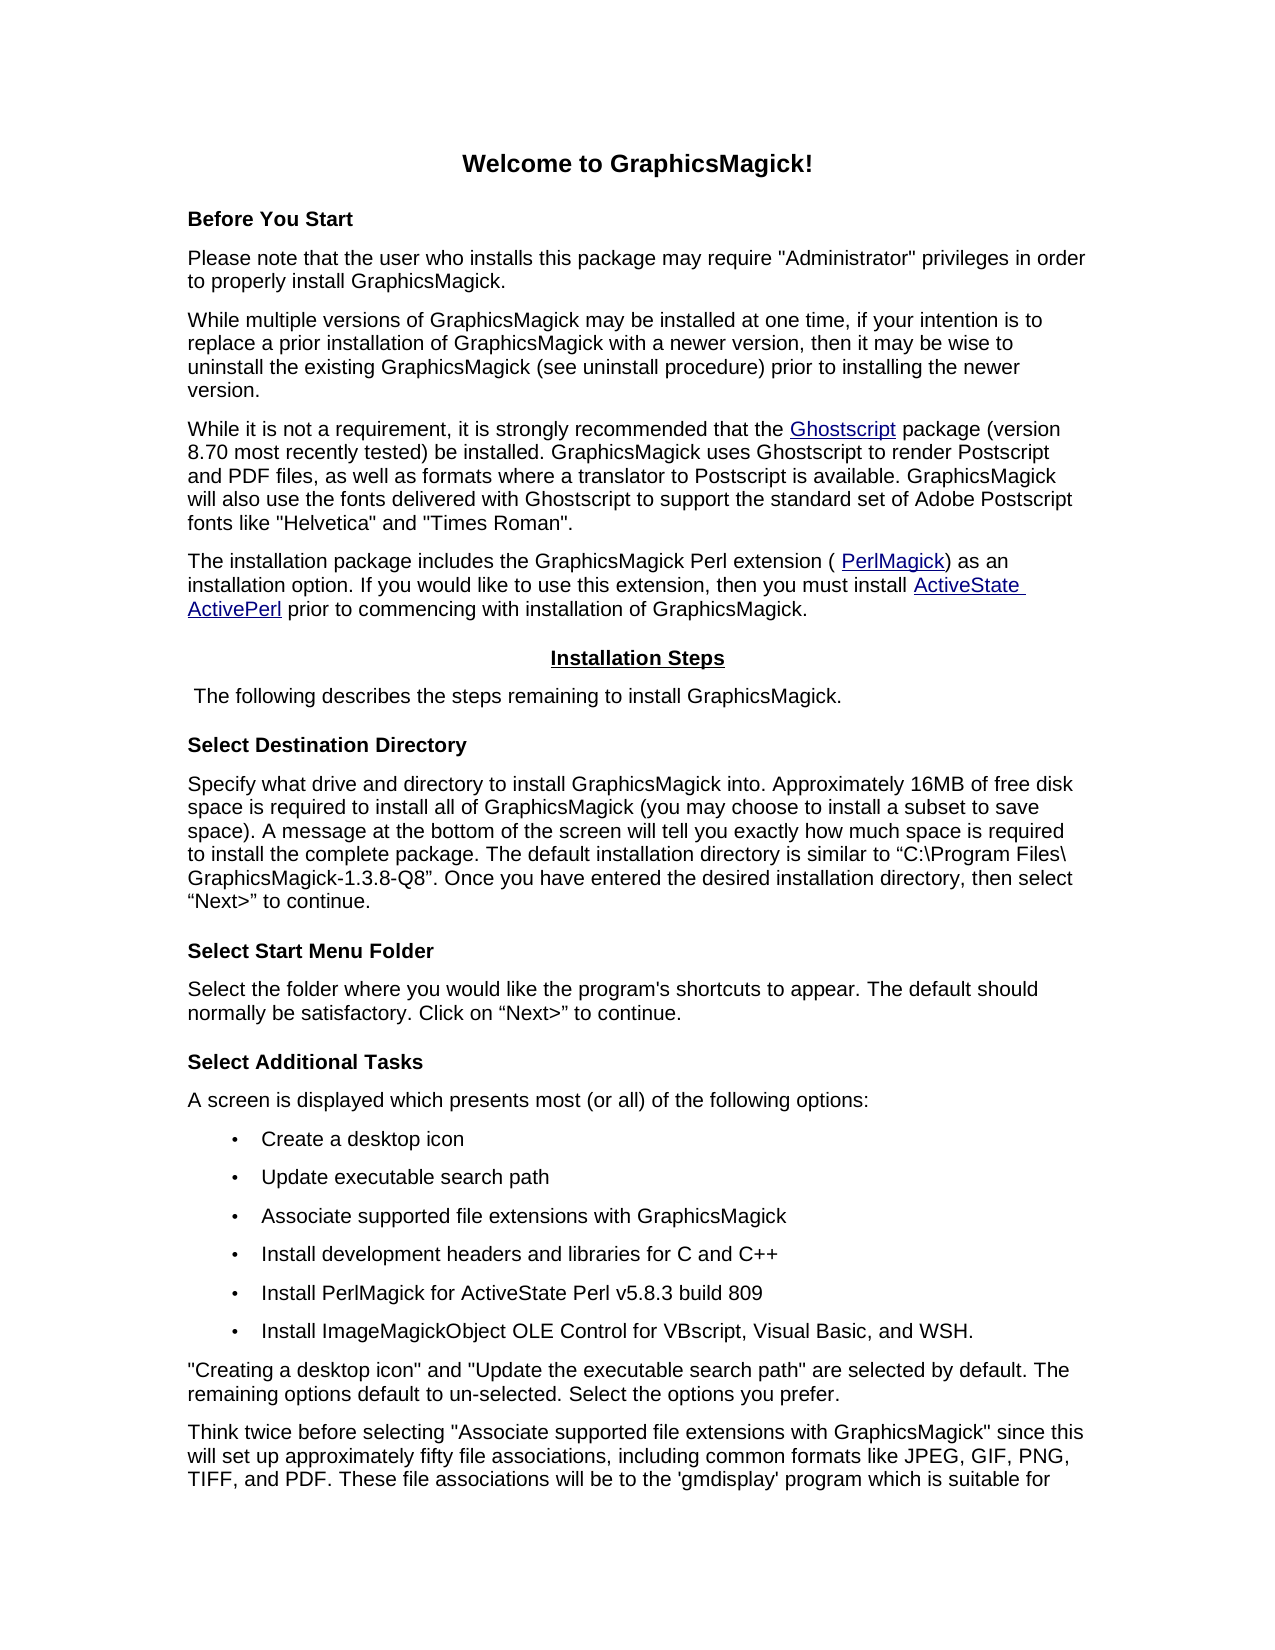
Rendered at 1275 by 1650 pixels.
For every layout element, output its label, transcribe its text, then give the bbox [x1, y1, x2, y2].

subtitle Select Start Menu Folder [187, 939, 1087, 963]
text Please note that the user who installs this package may require "Administrator" privileges in order to properly install GraphicsMagick. [187, 246, 1087, 293]
list Update executable search path [232, 1166, 1087, 1189]
list Associate supported file extensions with GraphicsMagick [232, 1204, 1087, 1228]
text "Creating a desktop icon" and "Update the executable search path" are selected by default. The remaining options default to un-selected. Select the options you prefer. [187, 1358, 1087, 1406]
subtitle Installation Steps [187, 646, 1087, 670]
text The following describes the steps remaining to install GraphicsMagick. [187, 685, 1087, 708]
text The installation package includes the GraphicsMagick Perl extension ( PerlMagick) as an installation option. If you would like to use this extension, then you must install ActiveState ActivePerl prior to commencing with installation of GraphicsMagick. [187, 550, 1087, 621]
subtitle Welcome to GraphicsMagick! [187, 150, 1087, 178]
text Specify what drive and directory to install GraphicsMagick into. Approximately 16MB of free disk space is required to install all of GraphicsMagick (you may choose to install a subset to save space). A message at the bottom of the screen will tell you exactly how much space is required to install the complete package. The default installation directory is similar to “C:\Program Files\GraphicsMagick-1.3.8-Q8”. Once you have entered the desired installation directory, then select “Next>” to continue. [187, 772, 1087, 913]
subtitle Select Additional Tasks [187, 1050, 1087, 1074]
text Think twice before selecting "Associate supported file extensions with GraphicsMagick" since this will set up approximately fifty file associations, including common formats like JPEG, GIF, PNG, TIFF, and PDF. These file associations will be to the 'gmdisplay' program which is suitable for [187, 1421, 1087, 1491]
list Install development headers and libraries for C and C++ [232, 1243, 1087, 1266]
list Install ImageMagickObject OLE Control for VBscript, Visual Basic, and WSH. [232, 1320, 1087, 1343]
text While it is not a requirement, it is strongly recommended that the Ghostscript package (version 8.70 most recently tested) be installed. GraphicsMagick uses Ghostscript to render Postscript and PDF files, as well as formats where a translator to Postscript is available. GraphicsMagick will also use the fonts delivered with Ghostscript to support the standard set of Adobe Postscript fonts like "Helvetica" and "Times Roman". [187, 417, 1087, 535]
text A screen is displayed which presents most (or all) of the following options: [187, 1089, 1087, 1112]
list Install PerlMagick for ActiveState Perl v5.8.3 build 809 [232, 1281, 1087, 1305]
text Select the folder where you would like the program's shortcuts to appear. The default should normally be satisfactory. Click on “Next>” to continue. [187, 978, 1087, 1025]
subtitle Before You Start [187, 207, 1087, 231]
text While multiple versions of GraphicsMagick may be installed at one time, if your intention is to replace a prior installation of GraphicsMagick with a newer version, then it may be wise to uninstall the existing GraphicsMagick (see uninstall procedure) prior to installing the newer version. [187, 308, 1087, 402]
subtitle Select Destination Directory [187, 734, 1087, 757]
list Create a desktop icon [232, 1127, 1087, 1151]
